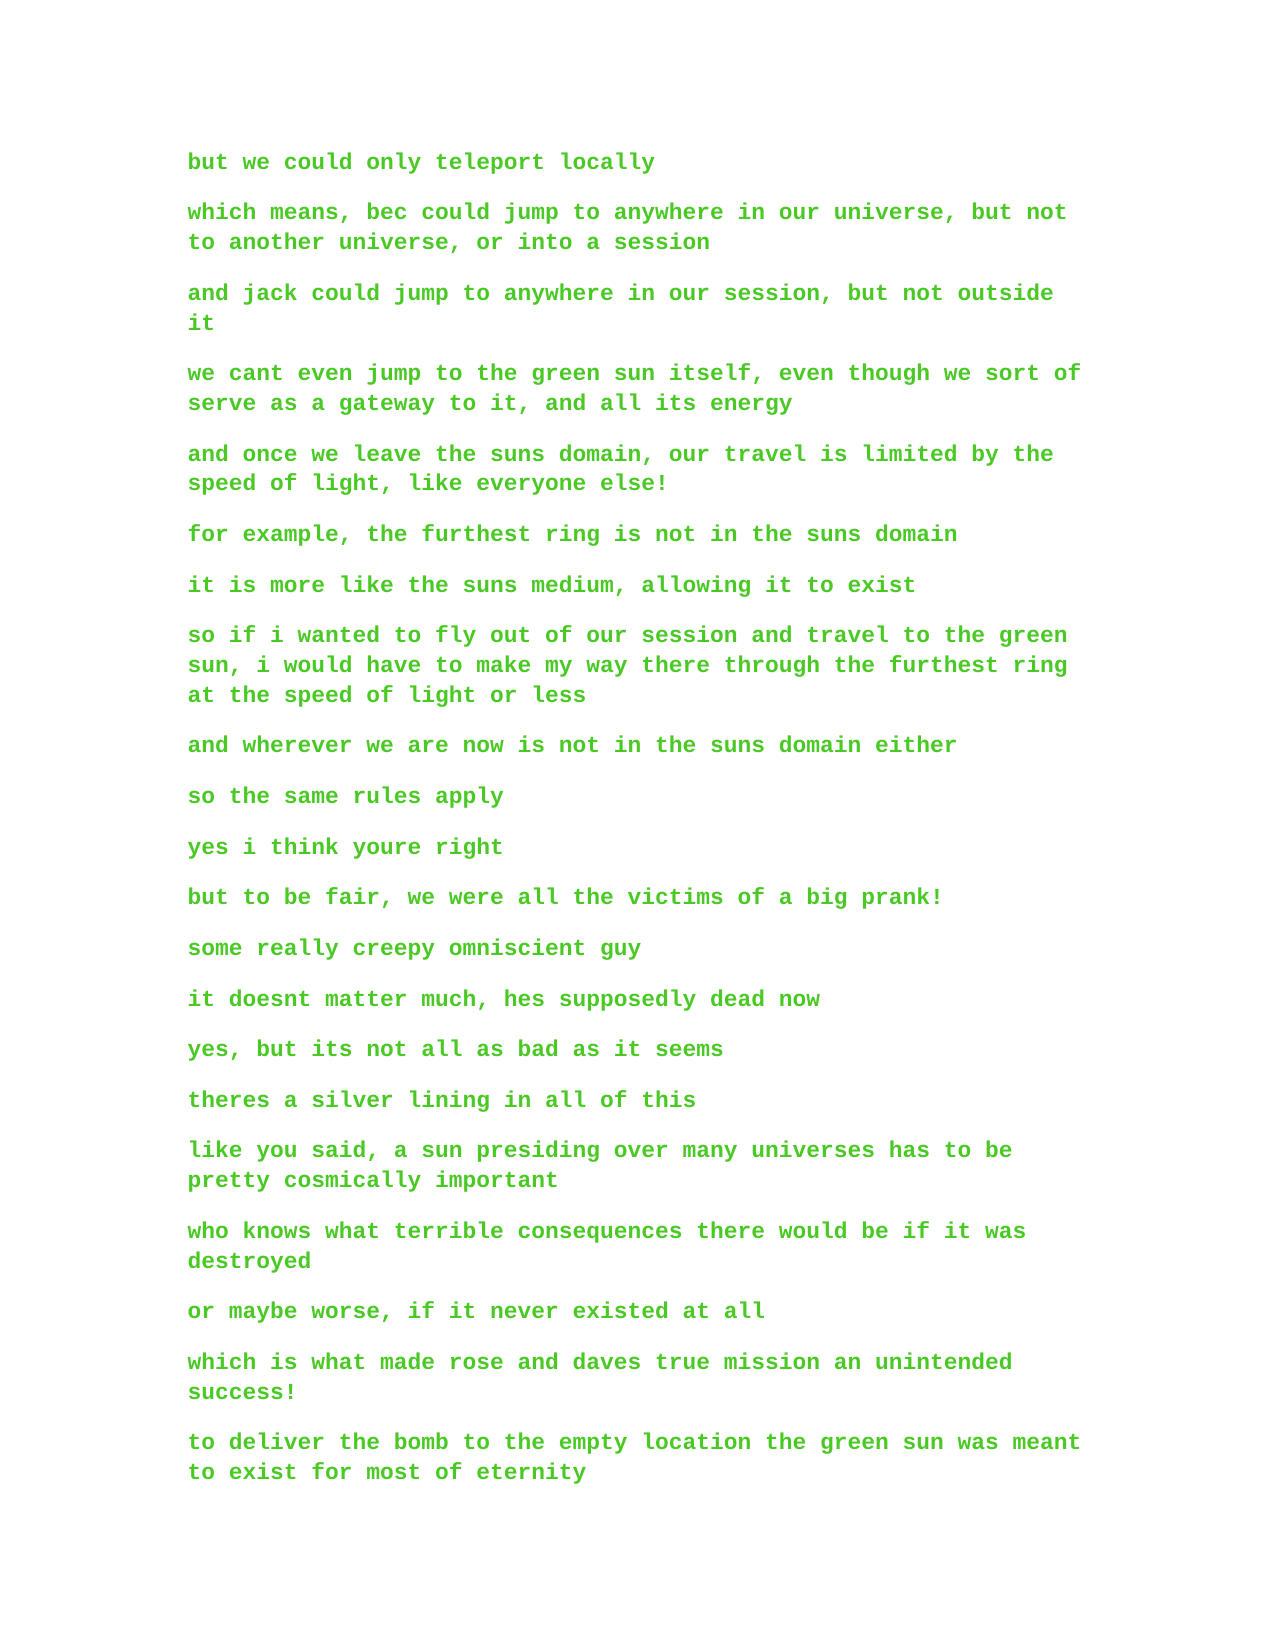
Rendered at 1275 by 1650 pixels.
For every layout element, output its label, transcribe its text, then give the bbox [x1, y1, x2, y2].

text yes i think youre right [187, 835, 1087, 861]
text some really creepy omniscient guy [187, 936, 1087, 962]
text which is what made rose and daves true mission an unintended success! [187, 1350, 1087, 1406]
text and once we leave the suns domain, our travel is limited by the speed of light, like everyone else! [187, 442, 1087, 498]
text or maybe worse, if it never existed at all [187, 1299, 1087, 1326]
text like you said, a sun presiding over many universes has to be pretty cosmically important [187, 1139, 1087, 1194]
text which means, bec could jump to anywhere in our universe, but not to another universe, or into a session [187, 201, 1087, 256]
text and wherever we are now is not in the suns domain either [187, 734, 1087, 760]
text and jack could jump to anywhere in our session, but not outside it [187, 281, 1087, 337]
text who knows what terrible consequences there would be if it was destroyed [187, 1219, 1087, 1275]
text but we could only teleport locally [187, 150, 1087, 176]
text for example, the furthest ring is not in the suns domain [187, 522, 1087, 548]
text but to be fair, we were all the victims of a big prank! [187, 886, 1087, 912]
text theres a silver lining in all of this [187, 1088, 1087, 1114]
text it doesnt matter much, hes supposedly dead now [187, 987, 1087, 1013]
text so if i wanted to fly out of our session and travel to the green sun, i would have to make my way there through the furthest ring at the speed of light or less [187, 623, 1087, 709]
text yes, but its not all as bad as it seems [187, 1037, 1087, 1063]
text to deliver the bomb to the empty location the green sun was meant to exist for most of eternity [187, 1431, 1087, 1486]
text so the same rules apply [187, 784, 1087, 810]
text it is more like the suns medium, allowing it to exist [187, 573, 1087, 599]
text we cant even jump to the green sun itself, even though we sort of serve as a gateway to it, and all its energy [187, 361, 1087, 417]
